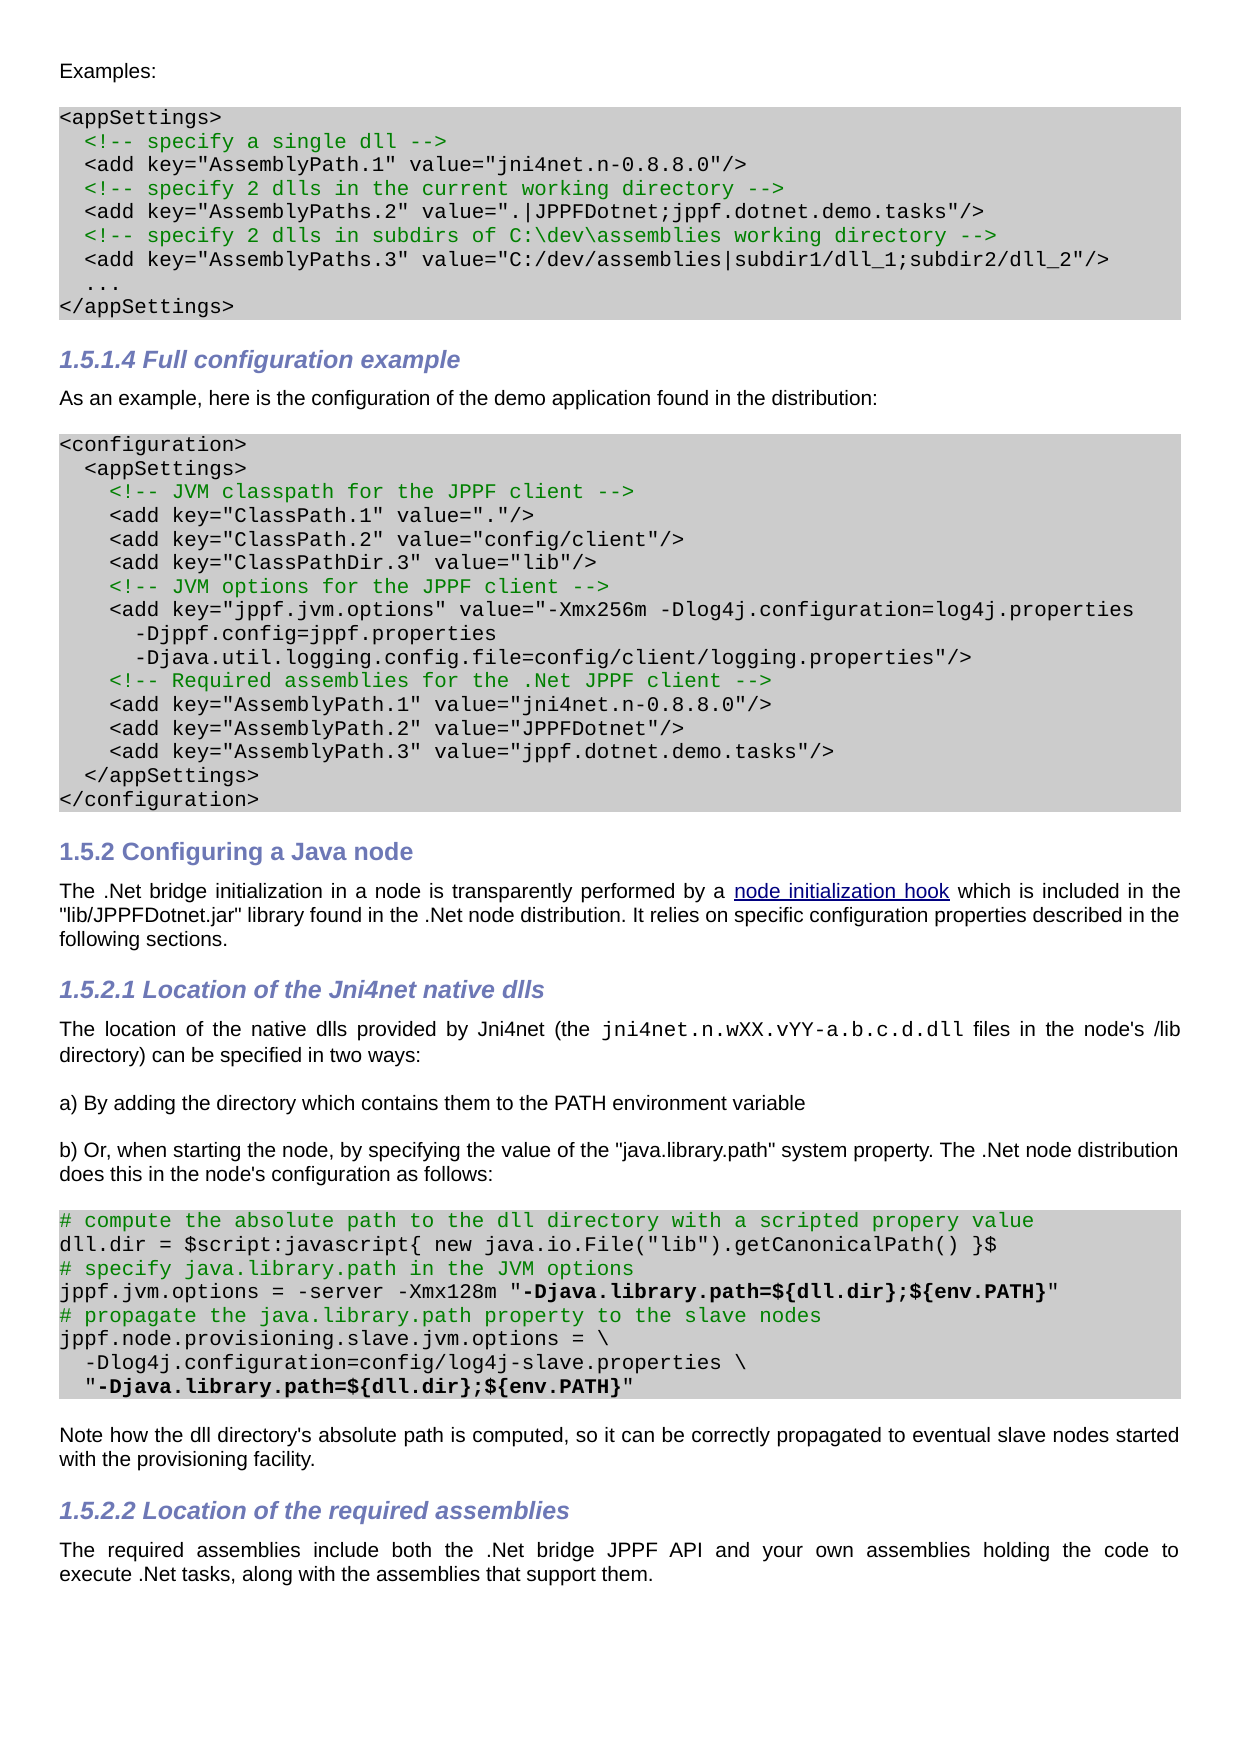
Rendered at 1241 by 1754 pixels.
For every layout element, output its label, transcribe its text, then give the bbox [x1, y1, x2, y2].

subtitle Configuring a Java node [59, 837, 1181, 866]
text dll.dir = $script:javascript{ new java.io.File("lib").getCanonicalPath() }$ [59, 1234, 1181, 1257]
text <add key="ClassPathDir.3" value="lib"/> [59, 552, 1181, 576]
text "-Djava.library.path=${dll.dir};${env.PATH}" [59, 1376, 1181, 1399]
text The location of the native dlls provided by Jni4net (the jni4net.n.wXX.vYY-a.b.c.d.dll files in the node's /lib directory) can be specified in two ways: [59, 1017, 1181, 1066]
text <!-- JVM classpath for the JPPF client --> [59, 481, 1181, 505]
text <configuration> [59, 434, 1181, 458]
text The required assemblies include both the .Net bridge JPPF API and your own assemblies holding the code to execute .Net tasks, along with the assemblies that support them. [59, 1537, 1181, 1585]
text -Dlog4j.configuration=config/log4j-slave.properties \ [59, 1352, 1181, 1376]
text <appSettings> [59, 107, 1181, 131]
text <!-- specify a single dll --> [59, 131, 1181, 154]
text a) By adding the directory which contains them to the PATH environment variable [59, 1090, 1181, 1114]
text </appSettings> [59, 765, 1181, 789]
text As an example, here is the configuration of the demo application found in the distribution: [59, 386, 1181, 410]
subtitle Full configuration example [59, 345, 1181, 373]
text Note how the dll directory's absolute path is computed, so it can be correctly propagated to eventual slave nodes started with the provisioning facility. [59, 1423, 1181, 1471]
text <add key="ClassPath.2" value="config/client"/> [59, 528, 1181, 552]
text <add key="AssemblyPath.1" value="jni4net.n-0.8.8.0"/> [59, 154, 1181, 178]
text <!-- JVM options for the JPPF client --> [59, 576, 1181, 599]
text # compute the absolute path to the dll directory with a scripted propery value [59, 1210, 1181, 1234]
subtitle Location of the Jni4net native dlls [59, 975, 1181, 1004]
text # propagate the java.library.path property to the slave nodes [59, 1305, 1181, 1328]
text # specify java.library.path in the JVM options [59, 1257, 1181, 1281]
text <add key="jppf.jvm.options" value="-Xmx256m -Dlog4j.configuration=log4j.properties [59, 599, 1181, 623]
text <add key="AssemblyPaths.3" value="C:/dev/assemblies|subdir1/dll_1;subdir2/dll_2"/> [59, 249, 1181, 272]
text <add key="ClassPath.1" value="."/> [59, 505, 1181, 528]
text ... [59, 272, 1181, 296]
text -Djava.util.logging.config.file=config/client/logging.properties"/> [59, 647, 1181, 670]
text </configuration> [59, 789, 1181, 812]
text <add key="AssemblyPath.2" value="JPPFDotnet"/> [59, 718, 1181, 741]
text </appSettings> [59, 296, 1181, 320]
text <add key="AssemblyPaths.2" value=".|JPPFDotnet;jppf.dotnet.demo.tasks"/> [59, 202, 1181, 225]
text <add key="AssemblyPath.3" value="jppf.dotnet.demo.tasks"/> [59, 741, 1181, 765]
subtitle Location of the required assemblies [59, 1496, 1181, 1525]
text <appSettings> [59, 458, 1181, 481]
text jppf.node.provisioning.slave.jvm.options = \ [59, 1328, 1181, 1352]
text <add key="AssemblyPath.1" value="jni4net.n-0.8.8.0"/> [59, 694, 1181, 718]
text <!-- specify 2 dlls in the current working directory --> [59, 178, 1181, 202]
text The .Net bridge initialization in a node is transparently performed by a node initialization hook which is included in the "lib/JPPFDotnet.jar" library found in the .Net node distribution. It relies on specific configuration properties described in the following sections. [59, 878, 1181, 950]
text <!-- Required assemblies for the .Net JPPF client --> [59, 670, 1181, 694]
text <!-- specify 2 dlls in subdirs of C:\dev\assemblies working directory --> [59, 225, 1181, 249]
text b) Or, when starting the node, by specifying the value of the "java.library.path" system property. The .Net node distribution does this in the node's configuration as follows: [59, 1138, 1181, 1186]
text jppf.jvm.options = -server -Xmx128m "-Djava.library.path=${dll.dir};${env.PATH}" [59, 1281, 1181, 1305]
text Examples: [59, 59, 1181, 83]
text -Djppf.config=jppf.properties [59, 623, 1181, 647]
